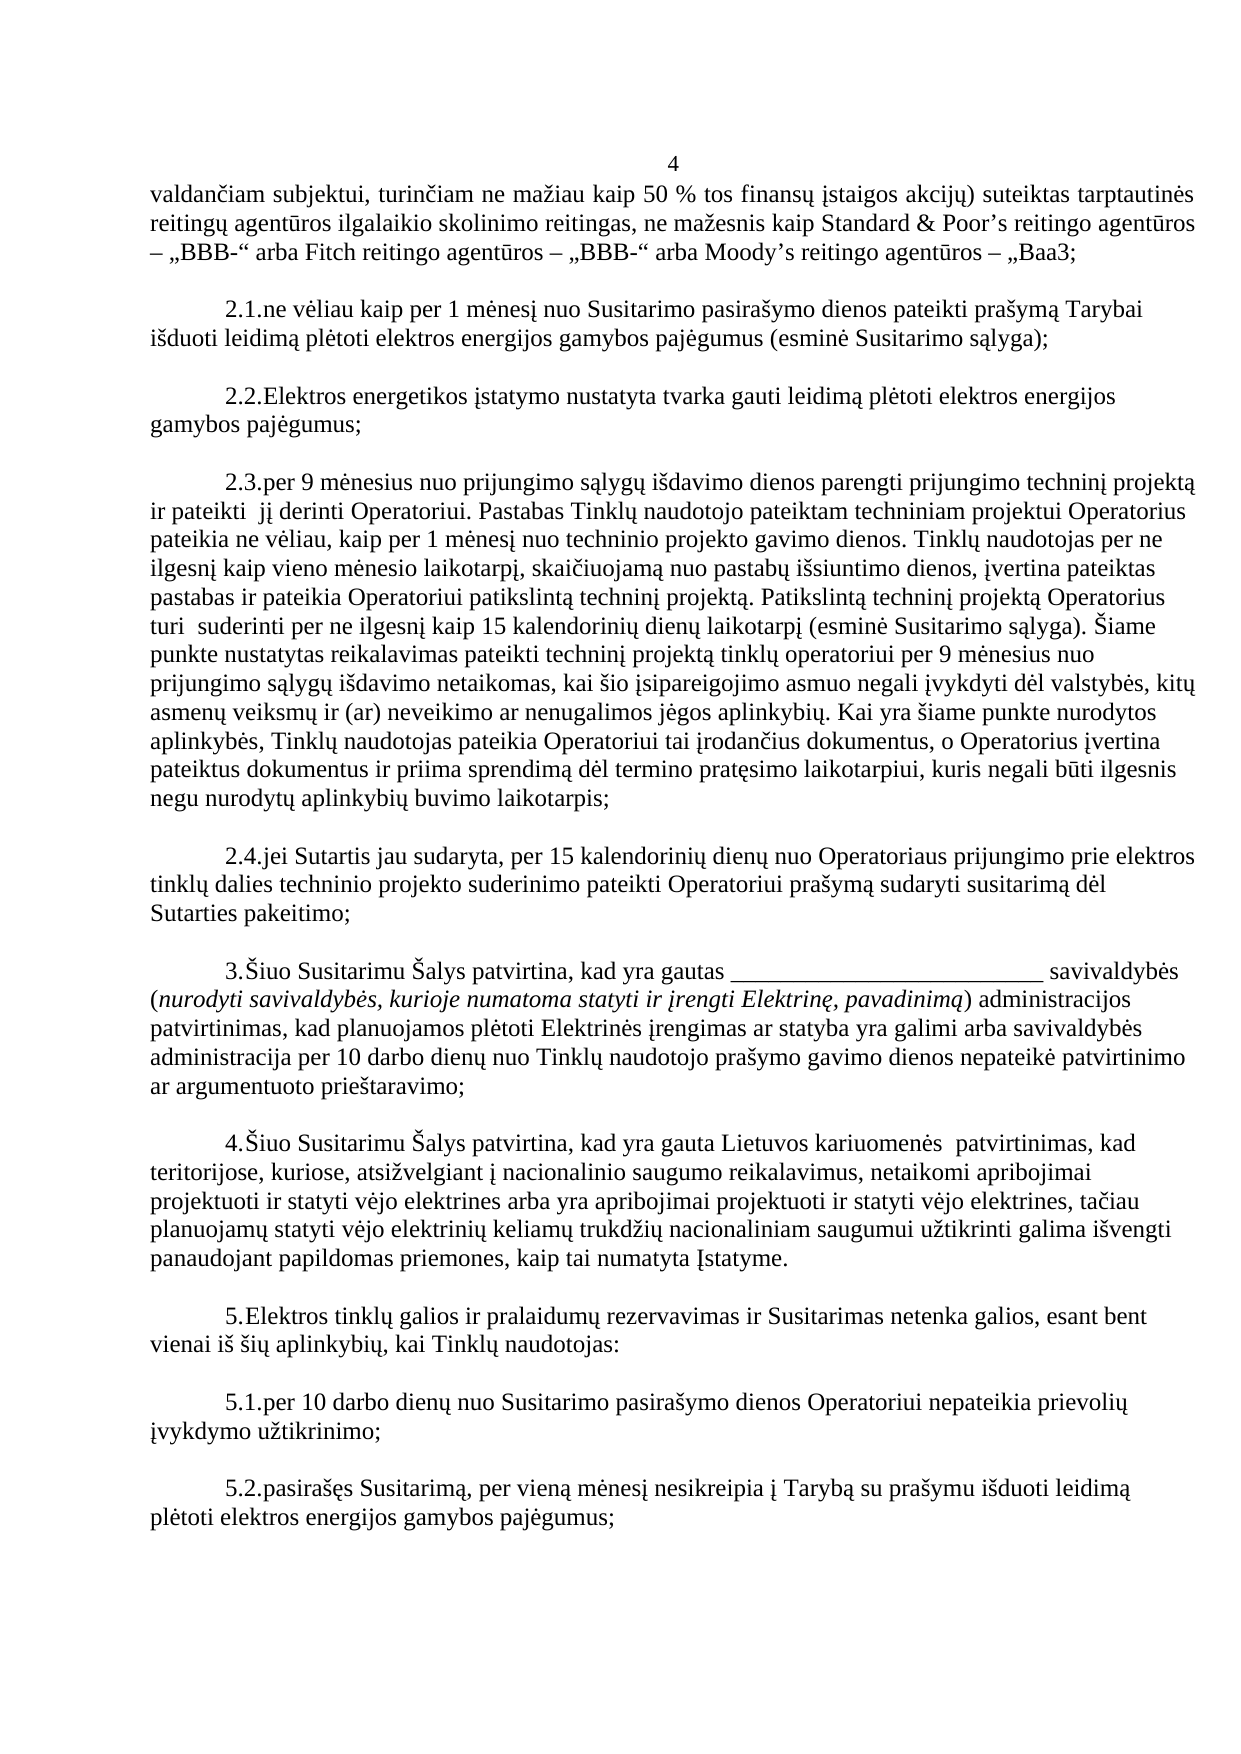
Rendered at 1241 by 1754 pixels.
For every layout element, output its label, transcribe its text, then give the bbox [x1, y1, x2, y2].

text 5.1. per 10 darbo dienų nuo Susitarimo pasirašymo dienos Operatoriui nepateikia prievolių įvykdymo užtikrinimo; [150, 1387, 1196, 1444]
text 2.1. ne vėliau kaip per 1 mėnesį nuo Susitarimo pasirašymo dienos pateikti prašymą Tarybai išduoti leidimą plėtoti elektros energijos gamybos pajėgumus (esminė Susitarimo sąlyga); [150, 294, 1196, 352]
text 3. Šiuo Susitarimu Šalys patvirtina, kad yra gautas _________________________ savivaldybės (nurodyti savivaldybės, kurioje numatoma statyti ir įrengti Elektrinę, pavadinimą) administracijos patvirtinimas, kad planuojamos plėtoti Elektrinės įrengimas ar statyba yra galimi arba savivaldybės administracija per 10 darbo dienų nuo Tinklų naudotojo prašymo gavimo dienos nepateikė patvirtinimo ar argumentuoto prieštaravimo; [150, 956, 1196, 1099]
text 4. Šiuo Susitarimu Šalys patvirtina, kad yra gauta Lietuvos kariuomenės patvirtinimas, kad teritorijose, kuriose, atsižvelgiant į nacionalinio saugumo reikalavimus, netaikomi apribojimai projektuoti ir statyti vėjo elektrines arba yra apribojimai projektuoti ir statyti vėjo elektrines, tačiau planuojamų statyti vėjo elektrinių keliamų trukdžių nacionaliniam saugumui užtikrinti galima išvengti panaudojant papildomas priemones, kaip tai numatyta Įstatyme. [150, 1128, 1196, 1272]
text valdančiam subjektui, turinčiam ne mažiau kaip 50 % tos finansų įstaigos akcijų) suteiktas tarptautinės reitingų agentūros ilgalaikio skolinimo reitingas, ne mažesnis kaip Standard & Poor’s reitingo agentūros – „BBB-“ arba Fitch reitingo agentūros – „BBB-“ arba Moody’s reitingo agentūros – „Baa3; [150, 179, 1196, 266]
text 2.3. per 9 mėnesius nuo prijungimo sąlygų išdavimo dienos parengti prijungimo techninį projektą ir pateikti jį derinti Operatoriui. Pastabas Tinklų naudotojo pateiktam techniniam projektui Operatorius pateikia ne vėliau, kaip per 1 mėnesį nuo techninio projekto gavimo dienos. Tinklų naudotojas per ne ilgesnį kaip vieno mėnesio laikotarpį, skaičiuojamą nuo pastabų išsiuntimo dienos, įvertina pateiktas pastabas ir pateikia Operatoriui patikslintą techninį projektą. Patikslintą techninį projektą Operatorius turi suderinti per ne ilgesnį kaip 15 kalendorinių dienų laikotarpį (esminė Susitarimo sąlyga). Šiame punkte nustatytas reikalavimas pateikti techninį projektą tinklų operatoriui per 9 mėnesius nuo prijungimo sąlygų išdavimo netaikomas, kai šio įsipareigojimo asmuo negali įvykdyti dėl valstybės, kitų asmenų veiksmų ir (ar) neveikimo ar nenugalimos jėgos aplinkybių. Kai yra šiame punkte nurodytos aplinkybės, Tinklų naudotojas pateikia Operatoriui tai įrodančius dokumentus, o Operatorius įvertina pateiktus dokumentus ir priima sprendimą dėl termino pratęsimo laikotarpiui, kuris negali būti ilgesnis negu nurodytų aplinkybių buvimo laikotarpis; [150, 467, 1196, 812]
text 2.2. Elektros energetikos įstatymo nustatyta tvarka gauti leidimą plėtoti elektros energijos gamybos pajėgumus; [150, 381, 1196, 438]
text 5. Elektros tinklų galios ir pralaidumų rezervavimas ir Susitarimas netenka galios, esant bent vienai iš šių aplinkybių, kai Tinklų naudotojas: [150, 1301, 1196, 1358]
text 5.2. pasirašęs Susitarimą, per vieną mėnesį nesikreipia į Tarybą su prašymu išduoti leidimą plėtoti elektros energijos gamybos pajėgumus; [150, 1473, 1196, 1531]
text 2.4. jei Sutartis jau sudaryta, per 15 kalendorinių dienų nuo Operatoriaus prijungimo prie elektros tinklų dalies techninio projekto suderinimo pateikti Operatoriui prašymą sudaryti susitarimą dėl Sutarties pakeitimo; [150, 841, 1196, 927]
